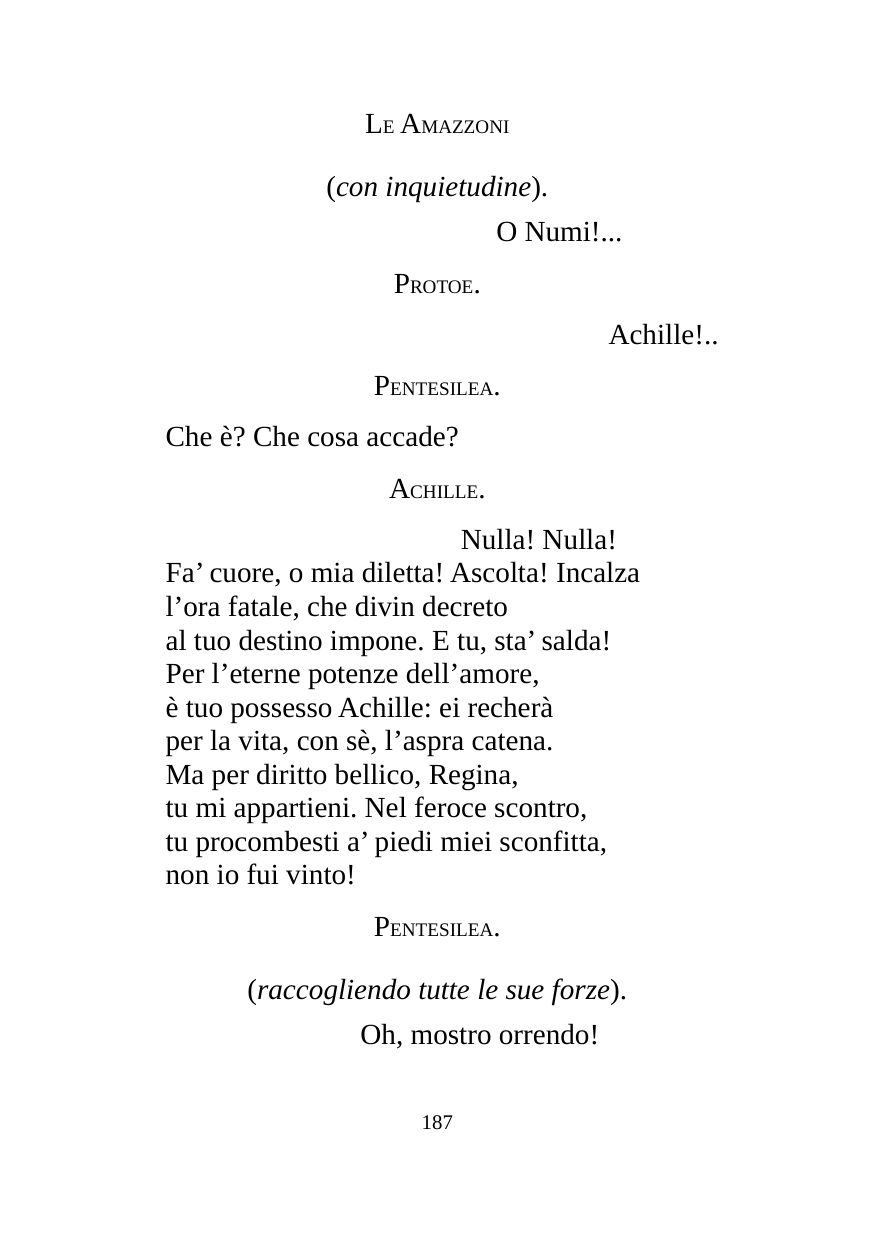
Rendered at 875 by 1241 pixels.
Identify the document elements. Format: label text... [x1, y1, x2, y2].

text Pentesilea. [106, 909, 768, 942]
text Nulla! Nulla! Fa’ cuore, o mia diletta! Ascolta! Incalza l’ora fatale, che divin decreto al tuo destino impone. E tu, sta’ salda! Per l’eterne potenze dell’amore, è tuo possesso Achille: ei recherà per la vita, con sè, l’aspra catena. Ma per diritto bellico, Regina, tu mi appartieni. Nel feroce scontro, tu procombesti a’ piedi miei sconfitta, non io fui vinto! [165, 522, 768, 891]
text Che è? Che cosa accade? [165, 419, 768, 453]
text Le Amazzoni [106, 106, 768, 140]
text (con inquietudine). [106, 169, 768, 203]
text Oh, mostro orrendo! [165, 1017, 768, 1051]
text Achille. [106, 471, 768, 504]
text Pentesilea. [106, 368, 768, 402]
text (raccogliendo tutte le sue forze). [106, 972, 768, 1005]
text Protoe. [106, 266, 768, 299]
text O Numi!... [165, 214, 768, 248]
text Achille!.. [165, 317, 768, 351]
